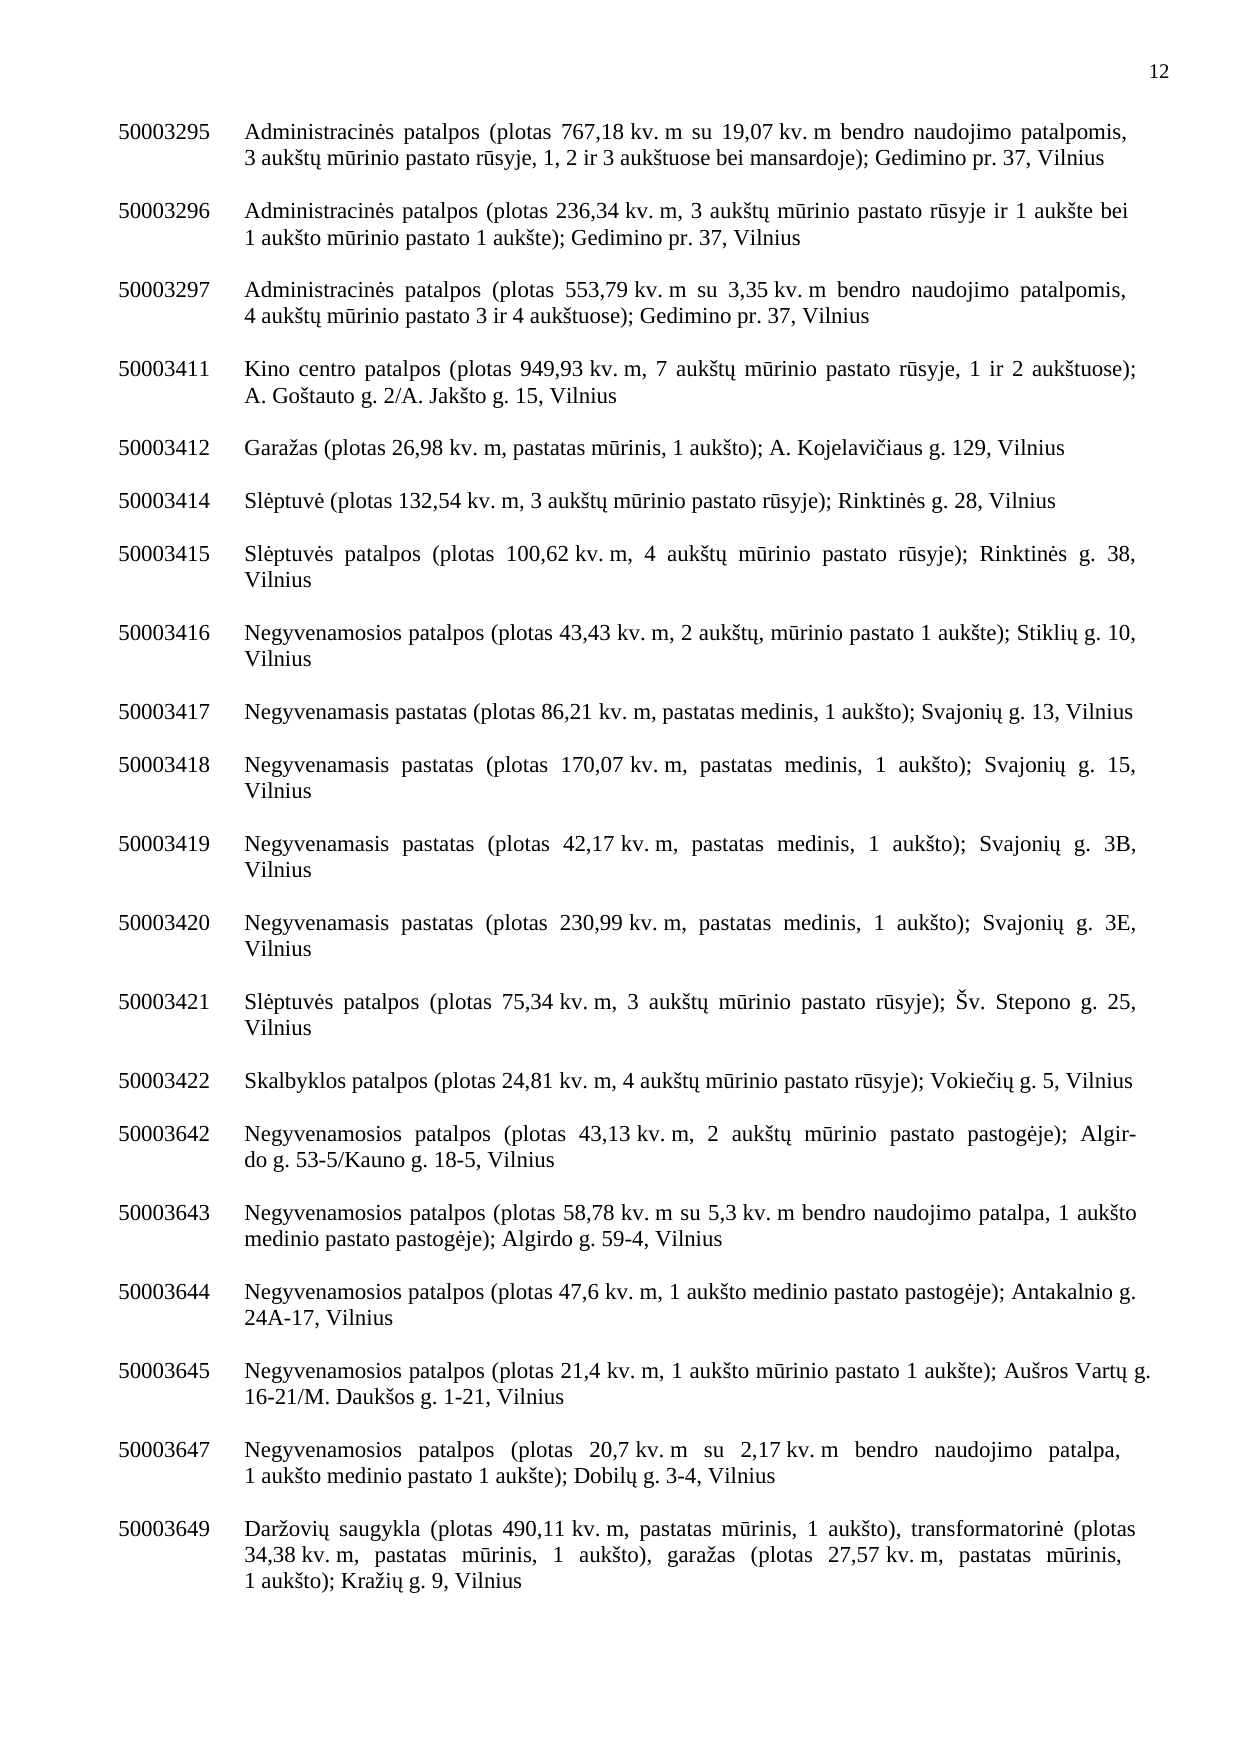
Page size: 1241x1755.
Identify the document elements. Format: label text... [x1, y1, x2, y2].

table_cell 50003415 [101, 540, 233, 592]
table_cell [101, 329, 1198, 355]
table_cell [1163, 540, 1178, 592]
table_cell [1193, 276, 1198, 329]
table_cell 50003417 [101, 698, 233, 724]
table_cell [1178, 1067, 1192, 1093]
table_cell Kino centro patalpos (plotas 949,93 kv. m, 7 aukštų mūrinio pastato rūsyje, 1 ir 2 aukštuose); A. Goštauto g. 2/A. Jakšto g. 15, Vilnius [233, 355, 1148, 408]
table_cell 50003422 [101, 1067, 233, 1093]
table_cell [1178, 619, 1192, 672]
table_cell [1148, 909, 1163, 961]
table_cell [1193, 988, 1198, 1041]
table_cell [1148, 118, 1163, 171]
table_cell [1193, 540, 1198, 592]
table_cell Slėptuvės patalpos (plotas 75,34 kv. m, 3 aukštų mūrinio pastato rūsyje); Šv. Stepono g. 25, Vilnius [233, 988, 1148, 1041]
table_cell [1163, 1436, 1178, 1488]
table_cell [1193, 487, 1198, 513]
table_cell 50003644 [101, 1278, 233, 1330]
table_cell [1193, 355, 1198, 408]
table_cell Negyvenamasis pastatas (plotas 86,21 kv. m, pastatas medinis, 1 aukšto); Svajonių g. 13, Vilnius [233, 698, 1148, 724]
table_cell [1178, 1515, 1192, 1594]
table_cell 50003414 [101, 487, 233, 513]
table_cell [1178, 434, 1192, 461]
table_cell [1178, 276, 1192, 329]
table_cell [1148, 619, 1163, 672]
table_cell 50003420 [101, 909, 233, 961]
table_cell [1163, 118, 1178, 171]
table_cell [1178, 1436, 1192, 1488]
table_cell [1178, 988, 1192, 1041]
table_cell [1163, 1278, 1178, 1330]
table_cell [1163, 1515, 1178, 1594]
table_cell [1163, 1120, 1178, 1172]
table_cell [1163, 355, 1178, 408]
table_cell [1148, 540, 1163, 592]
table_cell [1193, 434, 1198, 461]
table_cell [101, 883, 1198, 909]
table_cell [101, 250, 1198, 276]
table_cell [1163, 830, 1178, 882]
table_cell 50003643 [101, 1199, 233, 1251]
table_cell [1178, 487, 1192, 513]
table_cell [1178, 698, 1192, 724]
table_cell [1163, 909, 1178, 961]
table_cell [1148, 355, 1163, 408]
table_cell Negyvenamasis pastatas (plotas 42,17 kv. m, pastatas medinis, 1 aukšto); Svajonių g. 3B, Vilnius [233, 830, 1148, 882]
table_cell [1193, 1357, 1198, 1409]
table_cell [1148, 1515, 1163, 1594]
table_cell [1148, 1120, 1163, 1172]
table_cell Garažas (plotas 26,98 kv. m, pastatas mūrinis, 1 aukšto); A. Kojelavičiaus g. 129, Vilnius [233, 434, 1148, 461]
table_cell 50003642 [101, 1120, 233, 1172]
table_cell [1178, 1357, 1192, 1409]
table_cell [1193, 197, 1198, 250]
table_cell [1193, 1515, 1198, 1594]
table_cell [1148, 487, 1163, 513]
table_cell [1148, 830, 1163, 882]
table_cell 50003645 [101, 1357, 233, 1409]
table_cell [1178, 751, 1192, 803]
table_cell [1163, 988, 1178, 1041]
table_cell [1193, 830, 1198, 882]
table_cell 50003416 [101, 619, 233, 672]
table_cell Negyvenamosios patalpos (plotas 47,6 kv. m, 1 aukšto medinio pastato pastogėje); Antakalnio g. 24A-17, Vilnius [233, 1278, 1148, 1330]
table_cell [101, 1489, 1198, 1515]
table_cell [1193, 118, 1198, 171]
table_cell 50003297 [101, 276, 233, 329]
table_cell [1193, 1199, 1198, 1251]
table_cell [1163, 1199, 1178, 1251]
table_cell Negyvenamosios patalpos (plotas 58,78 kv. m su 5,3 kv. m bendro naudojimo patalpa, 1 aukšto medinio pastato pastogėje); Algirdo g. 59-4, Vilnius [233, 1199, 1148, 1251]
table_cell 50003649 [101, 1515, 233, 1594]
table_cell [1178, 540, 1192, 592]
table_cell [1148, 1199, 1163, 1251]
table_cell Slėptuvės patalpos (plotas 100,62 kv. m, 4 aukštų mūrinio pastato rūsyje); Rinktinės g. 38, Vilnius [233, 540, 1148, 592]
table_cell [1193, 698, 1198, 724]
table_cell [101, 1594, 1198, 1620]
table_cell [101, 1172, 1198, 1199]
table_cell Skalbyklos patalpos (plotas 24,81 kv. m, 4 aukštų mūrinio pastato rūsyje); Vokiečių g. 5, Vilnius [233, 1067, 1148, 1093]
table_cell [1163, 698, 1178, 724]
table_cell [1178, 197, 1192, 250]
table_cell [1193, 1278, 1198, 1330]
table_cell Slėptuvė (plotas 132,54 kv. m, 3 aukštų mūrinio pastato rūsyje); Rinktinės g. 28, Vilnius [233, 487, 1148, 513]
table_cell [1178, 355, 1192, 408]
table_cell Administracinės patalpos (plotas 553,79 kv. m su 3,35 kv. m bendro naudojimo patalpomis, 4 aukštų mūrinio pastato 3 ir 4 aukštuose); Gedimino pr. 37, Vilnius [233, 276, 1148, 329]
table_cell [101, 672, 1198, 698]
table_cell 50003418 [101, 751, 233, 803]
table_cell 50003419 [101, 830, 233, 882]
table_cell [101, 961, 1198, 988]
table_cell [1148, 434, 1163, 461]
table_cell [101, 514, 1198, 540]
table_cell [1163, 1067, 1178, 1093]
table_cell [1148, 751, 1163, 803]
table_cell Administracinės patalpos (plotas 767,18 kv. m su 19,07 kv. m bendro naudojimo patalpomis, 3 aukštų mūrinio pastato rūsyje, 1, 2 ir 3 aukštuose bei mansardoje); Gedimino pr. 37, Vilnius [233, 118, 1148, 171]
table_cell [1178, 1199, 1192, 1251]
table_cell [101, 593, 1198, 619]
table_cell [1178, 1120, 1192, 1172]
table_cell 50003647 [101, 1436, 233, 1488]
table_cell [101, 724, 1198, 751]
table_cell [101, 1410, 1198, 1436]
table_cell [1193, 1067, 1198, 1093]
table_cell [1148, 988, 1163, 1041]
table_cell [1163, 434, 1178, 461]
table_cell [1178, 830, 1192, 882]
table_cell [1148, 276, 1163, 329]
table_cell Administracinės patalpos (plotas 236,34 kv. m, 3 aukštų mūrinio pastato rūsyje ir 1 aukšte bei 1 aukšto mūrinio pastato 1 aukšte); Gedimino pr. 37, Vilnius [233, 197, 1148, 250]
table_cell [1148, 1436, 1163, 1488]
table_cell [1178, 1278, 1192, 1330]
table_cell [1163, 751, 1178, 803]
table_cell Negyvenamosios patalpos (plotas 20,7 kv. m su 2,17 kv. m bendro naudojimo patalpa, 1 aukšto medinio pastato 1 aukšte); Dobilų g. 3-4, Vilnius [233, 1436, 1148, 1488]
table_cell [101, 803, 1198, 830]
table_cell 50003412 [101, 434, 233, 461]
table_cell Negyvenamosios patalpos (plotas 21,4 kv. m, 1 aukšto mūrinio pastato 1 aukšte); Aušros Vartų g. 16-21/M. Daukšos g. 1-21, Vilnius [233, 1357, 1163, 1409]
table_cell [101, 1251, 1198, 1278]
table_cell [101, 1041, 1198, 1067]
table_cell 50003295 [101, 118, 233, 171]
table_cell Daržovių saugykla (plotas 490,11 kv. m, pastatas mūrinis, 1 aukšto), transformatorinė (plotas 34,38 kv. m, pastatas mūrinis, 1 aukšto), garažas (plotas 27,57 kv. m, pastatas mūrinis, 1 aukšto); Kražių g. 9, Vilnius [233, 1515, 1148, 1594]
table_cell [1148, 698, 1163, 724]
table_cell [1163, 1357, 1178, 1409]
table_cell [101, 171, 1198, 197]
table_cell Negyvenamasis pastatas (plotas 170,07 kv. m, pastatas medinis, 1 aukšto); Svajonių g. 15, Vilnius [233, 751, 1148, 803]
table_cell 50003411 [101, 355, 233, 408]
table_cell [1148, 197, 1163, 250]
table_cell Negyvenamosios patalpos (plotas 43,13 kv. m, 2 aukštų mūrinio pastato pastogėje); Algir- do g. 53-5/Kauno g. 18-5, Vilnius [233, 1120, 1148, 1172]
table_cell Negyvenamasis pastatas (plotas 230,99 kv. m, pastatas medinis, 1 aukšto); Svajonių g. 3E, Vilnius [233, 909, 1148, 961]
table_cell [1193, 1120, 1198, 1172]
table_cell 50003296 [101, 197, 233, 250]
table_cell [1148, 1278, 1163, 1330]
table_cell [101, 408, 1198, 434]
table_cell [1163, 276, 1178, 329]
table_cell [1178, 909, 1192, 961]
table_cell [1193, 619, 1198, 672]
table_cell Negyvenamosios patalpos (plotas 43,43 kv. m, 2 aukštų, mūrinio pastato 1 aukšte); Stiklių g. 10, Vilnius [233, 619, 1148, 672]
table_cell [1148, 1067, 1163, 1093]
table_cell [101, 1093, 1198, 1119]
table_cell [101, 1330, 1198, 1357]
table_cell 50003421 [101, 988, 233, 1041]
table_cell [1163, 487, 1178, 513]
table_cell [1178, 118, 1192, 171]
table_cell [1163, 619, 1178, 672]
table_cell [1193, 751, 1198, 803]
table_cell [1193, 909, 1198, 961]
table_cell [101, 461, 1198, 487]
table_cell [1163, 197, 1178, 250]
table_cell [1193, 1436, 1198, 1488]
